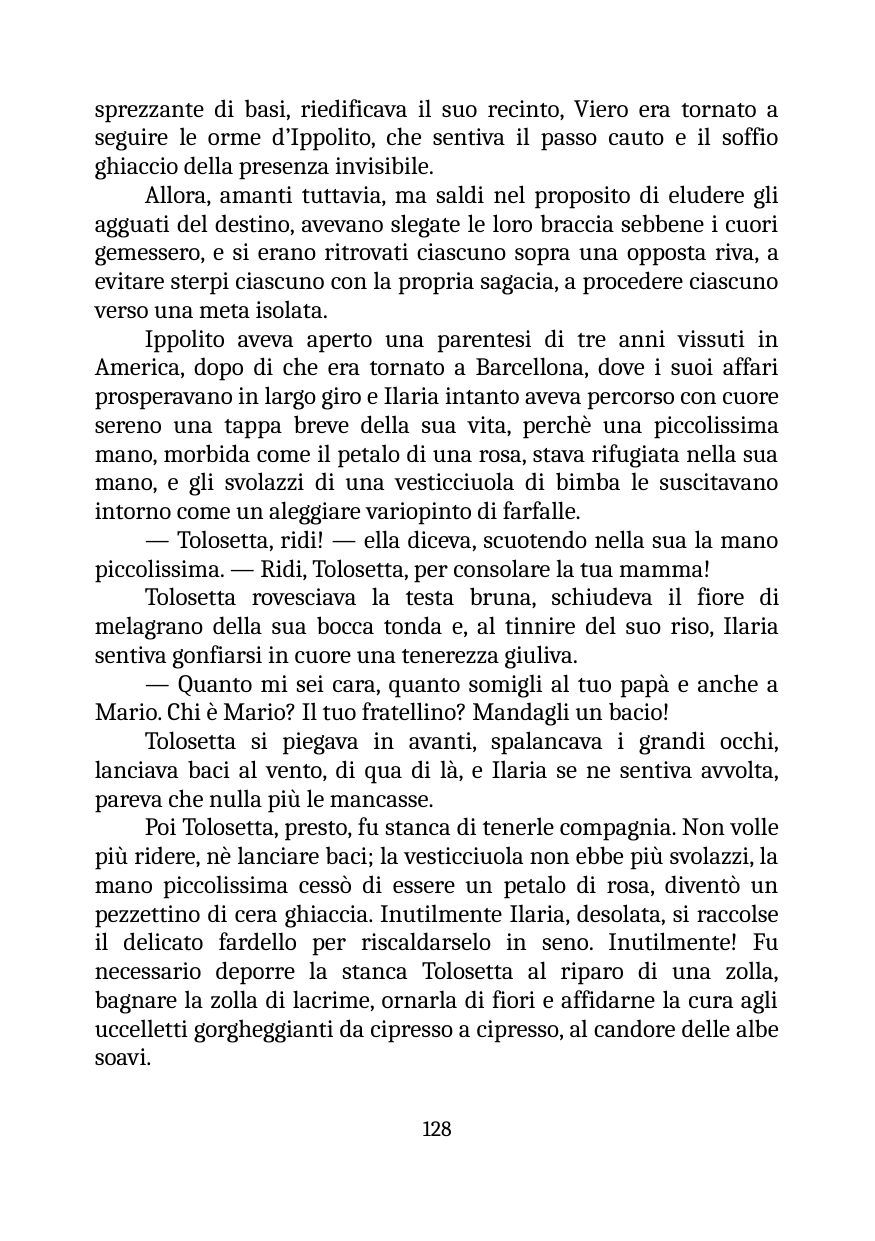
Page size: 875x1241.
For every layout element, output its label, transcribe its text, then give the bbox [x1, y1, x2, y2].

text Ippolito aveva aperto una parentesi di tre anni vissuti in America, dopo di che era tornato a Barcellona, dove i suoi affari prosperavano in largo giro e Ilaria intanto aveva percorso con cuore sereno una tappa breve della sua vita, perchè una piccolissima mano, morbida come il petalo di una rosa, stava rifugiata nella sua mano, e gli svolazzi di una vesticciuola di bimba le suscitavano intorno come un aleggiare variopinto di farfalle. [94, 324, 779, 526]
text sprezzante di basi, riedificava il suo recinto, Viero era tornato a seguire le orme d’Ippolito, che sentiva il passo cauto e il soffio ghiaccio della presenza invisibile. [94, 94, 779, 181]
text — Tolosetta, ridi! — ella diceva, scuotendo nella sua la mano piccolissima. — Ridi, Tolosetta, per consolare la tua mamma! [94, 526, 779, 583]
text — Quanto mi sei cara, quanto somigli al tuo papà e anche a Mario. Chi è Mario? Il tuo fratellino? Mandagli un bacio! [94, 669, 779, 727]
text Tolosetta si piegava in avanti, spalancava i grandi occhi, lanciava baci al vento, di qua di là, e Ilaria se ne sentiva avvolta, pareva che nulla più le mancasse. [94, 727, 779, 813]
text Allora, amanti tuttavia, ma saldi nel proposito di eludere gli agguati del destino, avevano slegate le loro braccia sebbene i cuori gemessero, e si erano ritrovati ciascuno sopra una opposta riva, a evitare sterpi ciascuno con la propria sagacia, a procedere ciascuno verso una meta isolata. [94, 181, 779, 324]
text Poi Tolosetta, presto, fu stanca di tenerle compagnia. Non volle più ridere, nè lanciare baci; la vesticciuola non ebbe più svolazzi, la mano piccolissima cessò di essere un petalo di rosa, diventò un pezzettino di cera ghiaccia. Inutilmente Ilaria, desolata, si raccolse il delicato fardello per riscaldarselo in seno. Inutilmente! Fu necessario deporre la stanca Tolosetta al riparo di una zolla, bagnare la zolla di lacrime, ornarla di fiori e affidarne la cura agli uccelletti gorgheggianti da cipresso a cipresso, al candore delle albe soavi. [94, 813, 779, 1072]
text Tolosetta rovesciava la testa bruna, schiudeva il fiore di melagrano della sua bocca tonda e, al tinnire del suo riso, Ilaria sentiva gonfiarsi in cuore una tenerezza giuliva. [94, 583, 779, 669]
